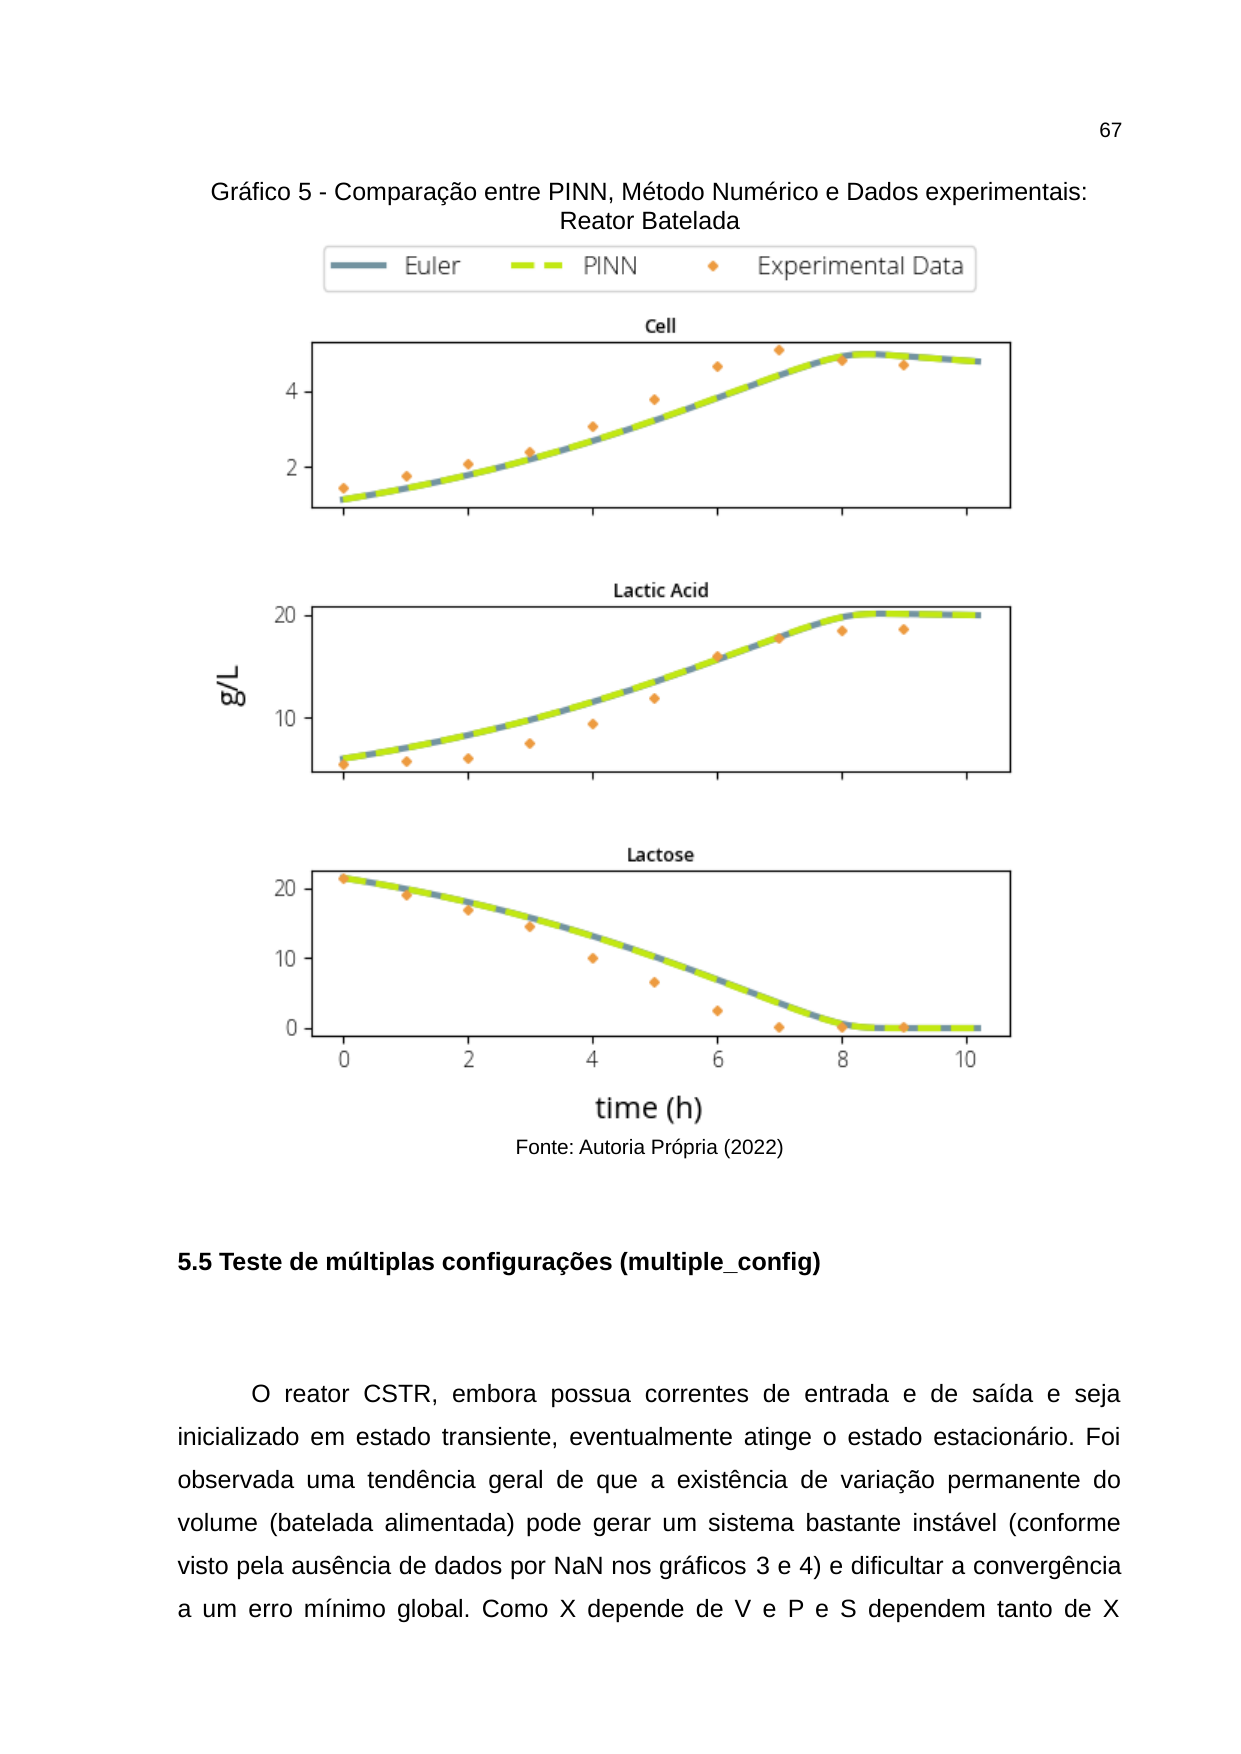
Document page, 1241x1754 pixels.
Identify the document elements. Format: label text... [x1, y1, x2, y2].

text O reator CSTR, embora possua correntes de entrada e de saída e seja inicializado em estado transiente, eventualmente atinge o estado estacionário. Foi observada uma tendência geral de que a existência de variação permanente do volume (batelada alimentada) pode gerar um sistema bastante instável (conforme visto pela ausência de dados por NaN nos gráficos 3 e 4) e dificultar a convergência a um erro mínimo global. Como X depende de V e P e S dependem tanto de X [177, 1379, 1122, 1623]
picture [199, 234, 1100, 1135]
text Gráfico 5 - Comparação entre PINN, Método Numérico e Dados experimentais: Reator Batelada [199, 177, 1099, 234]
text Fonte: Autoria Própria (2022) [177, 1134, 1122, 1158]
subtitle Teste de múltiplas configurações (multiple_config) [177, 1247, 1122, 1276]
